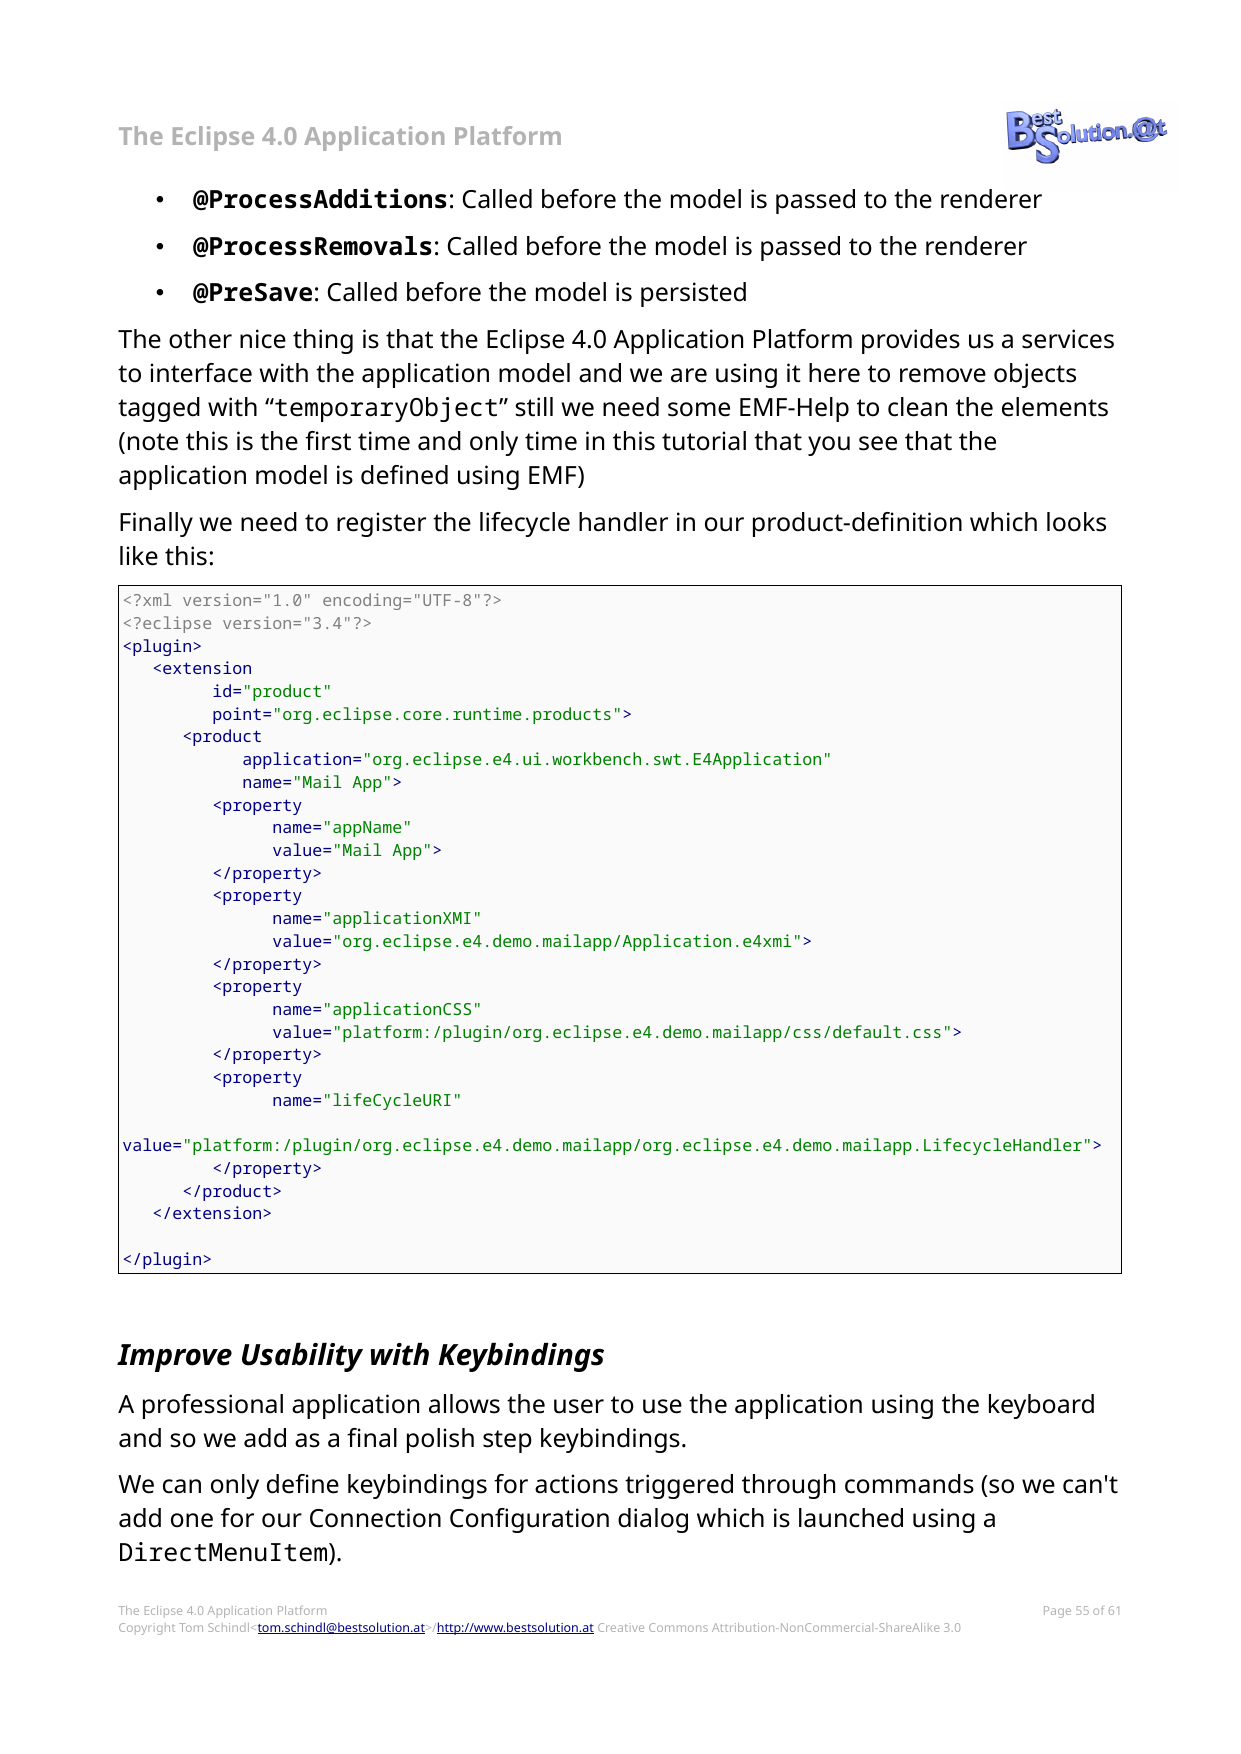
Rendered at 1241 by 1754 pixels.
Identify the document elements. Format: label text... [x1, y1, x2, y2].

text <property [119, 1062, 1121, 1084]
text </property> [119, 1152, 1121, 1175]
picture [1002, 101, 1181, 191]
text The other nice thing is that the Eclipse 4.0 Application Platform provides us a services to interface with the application model and we are using it here to remove objects tagged with “temporaryObject” still we need some EMF-Help to clean the elements (note this is the first time and only time in this tutorial that you see that the application model is defined using EMF) [118, 321, 1122, 492]
text application="org.eclipse.e4.ui.workbench.swt.E4Application" [119, 744, 1121, 766]
text value="platform:/plugin/org.eclipse.e4.demo.mailapp/css/default.css"> [119, 1016, 1121, 1039]
text Finally we need to register the lifecycle handler in our product-definition which looks like this: [118, 504, 1122, 572]
text We can only define keybindings for actions triggered through commands (so we can't add one for our Connection Configuration dialog which is launched using a DirectMenuItem). [118, 1467, 1122, 1569]
text value="org.eclipse.e4.demo.mailapp/Application.e4xmi"> [119, 925, 1121, 948]
text point="org.eclipse.core.runtime.products"> [119, 698, 1121, 721]
text name="appName" [119, 812, 1121, 834]
text </product> [119, 1175, 1121, 1198]
list @ProcessRemovals: Called before the model is passed to the renderer [156, 228, 1122, 262]
text </property> [119, 857, 1121, 880]
list @ProcessAdditions: Called before the model is passed to the renderer [156, 182, 1122, 216]
text name="applicationCSS" [119, 993, 1121, 1016]
subtitle Improve Usability with Keybindings [118, 1334, 1122, 1374]
text value="Mail App"> [119, 834, 1121, 857]
text id="product" [119, 676, 1121, 698]
text <property [119, 789, 1121, 812]
list @PreSave: Called before the model is persisted [156, 275, 1122, 309]
text <extension [119, 653, 1121, 676]
text <?xml version="1.0" encoding="UTF-8"?> [119, 586, 1121, 607]
text <property [119, 880, 1121, 903]
text </extension> [119, 1198, 1121, 1221]
text name="lifeCycleURI" [119, 1084, 1121, 1107]
text </plugin> [119, 1243, 1121, 1273]
text </property> [119, 948, 1121, 971]
text value="platform:/plugin/org.eclipse.e4.demo.mailapp/org.eclipse.e4.demo.mailapp.LifecycleHandler"> [119, 1107, 1121, 1152]
text <product [119, 721, 1121, 744]
text name="applicationXMI" [119, 903, 1121, 925]
text <plugin> [119, 630, 1121, 653]
text </property> [119, 1039, 1121, 1062]
text <property [119, 971, 1121, 993]
text A professional application allows the user to use the application using the keyboard and so we add as a final polish step keybindings. [118, 1386, 1122, 1454]
text name="Mail App"> [119, 766, 1121, 789]
text <?eclipse version="3.4"?> [119, 607, 1121, 630]
